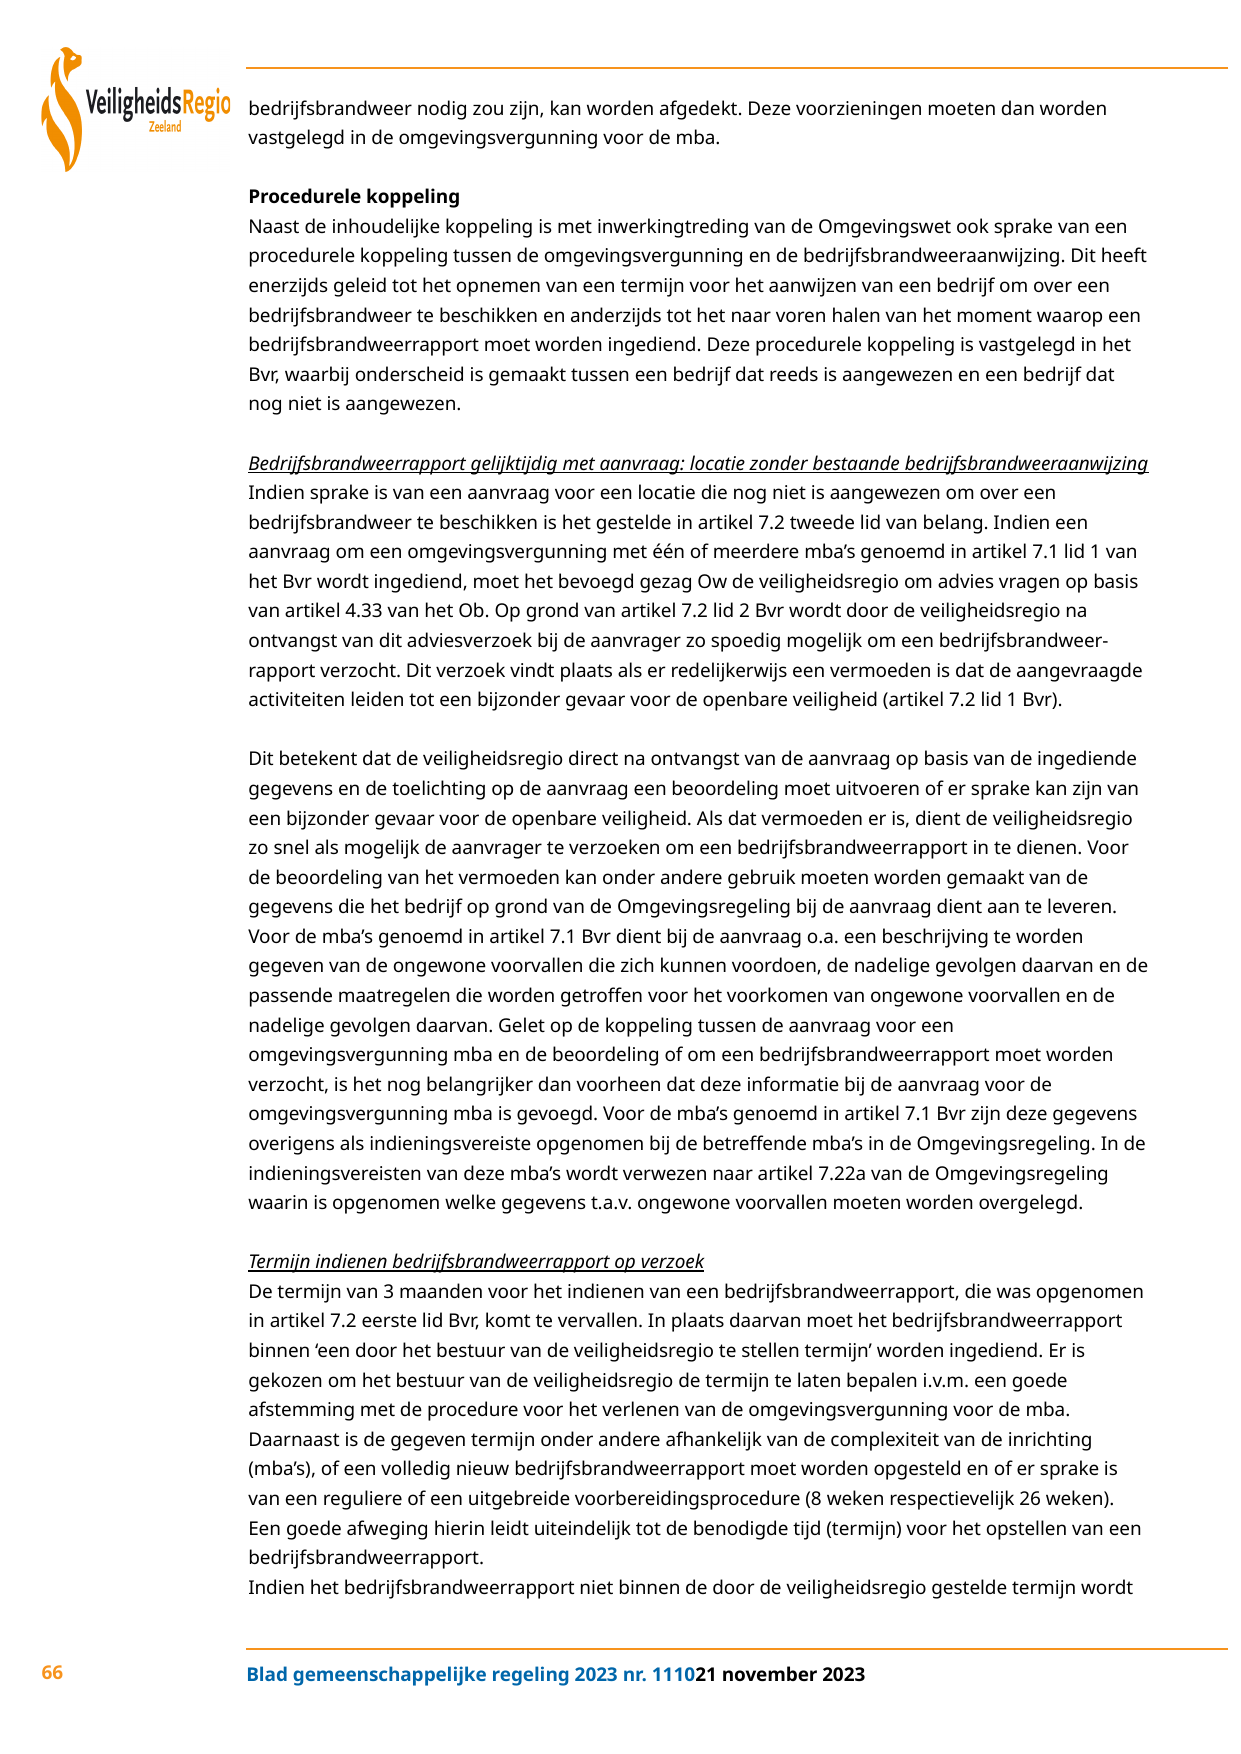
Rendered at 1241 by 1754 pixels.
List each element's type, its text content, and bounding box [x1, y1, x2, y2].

text Procedurele koppeling [248, 183, 1152, 209]
text Indien sprake is van een aanvraag voor een locatie die nog niet is aangewezen om over een bedrijfsbrandweer te beschikken is het gestelde in artikel 7.2 tweede lid van belang. Indien een aanvraag om een omgevingsvergunning met één of meerdere mba’s genoemd in artikel 7.1 lid 1 van het Bvr wordt ingediend, moet het bevoegd gezag Ow de veiligheidsregio om advies vragen op basis van artikel 4.33 van het Ob. Op grond van artikel 7.2 lid 2 Bvr wordt door de veiligheidsregio na ontvangst van dit adviesverzoek bij de aanvrager zo spoedig mogelijk om een bedrijfsbrandweer-rapport verzocht. Dit verzoek vindt plaats als er redelijkerwijs een vermoeden is dat de aangevraagde activiteiten leiden tot een bijzonder gevaar voor de openbare veiligheid (artikel 7.2 lid 1 Bvr). [248, 479, 1152, 712]
text bedrijfsbrandweer nodig zou zijn, kan worden afgedekt. Deze voorzieningen moeten dan worden vastgelegd in de omgevingsvergunning voor de mba. [248, 95, 1152, 150]
text Dit betekent dat de veiligheidsregio direct na ontvangst van de aanvraag op basis van de ingediende gegevens en de toelichting op de aanvraag een beoordeling moet uitvoeren of er sprake kan zijn van een bijzonder gevaar voor de openbare veiligheid. Als dat vermoeden er is, dient de veiligheidsregio zo snel als mogelijk de aanvrager te verzoeken om een bedrijfsbrandweerrapport in te dienen. Voor de beoordeling van het vermoeden kan onder andere gebruik moeten worden gemaakt van de gegevens die het bedrijf op grond van de Omgevingsregeling bij de aanvraag dient aan te leveren. Voor de mba’s genoemd in artikel 7.1 Bvr dient bij de aanvraag o.a. een beschrijving te worden gegeven van de ongewone voorvallen die zich kunnen voordoen, de nadelige gevolgen daarvan en de passende maatregelen die worden getroffen voor het voorkomen van ongewone voorvallen en de nadelige gevolgen daarvan. Gelet op de koppeling tussen de aanvraag voor een omgevingsvergunning mba en de beoordeling of om een bedrijfsbrandweerrapport moet worden verzocht, is het nog belangrijker dan voorheen dat deze informatie bij de aanvraag voor de omgevingsvergunning mba is gevoegd. Voor de mba’s genoemd in artikel 7.1 Bvr zijn deze gegevens overigens als indieningsvereiste opgenomen bij de betreffende mba’s in de Omgevingsregeling. In de indieningsvereisten van deze mba’s wordt verwezen naar artikel 7.22a van de Omgevingsregeling waarin is opgenomen welke gegevens t.a.v. ongewone voorvallen moeten worden overgelegd. [248, 746, 1152, 1215]
text Indien het bedrijfsbrandweerrapport niet binnen de door de veiligheidsregio gestelde termijn wordt [248, 1574, 1152, 1600]
picture [41, 47, 231, 172]
text Bedrijfsbrandweerrapport gelijktijdig met aanvraag: locatie zonder bestaande bedrijfsbrandweeraanwijzing [248, 450, 1152, 476]
text Termijn indienen bedrijfsbrandweerrapport op verzoek [248, 1248, 1152, 1274]
text Naast de inhoudelijke koppeling is met inwerkingtreding van de Omgevingswet ook sprake van een procedurele koppeling tussen de omgevingsvergunning en de bedrijfsbrandweeraanwijzing. Dit heeft enerzijds geleid tot het opnemen van een termijn voor het aanwijzen van een bedrijf om over een bedrijfsbrandweer te beschikken en anderzijds tot het naar voren halen van het moment waarop een bedrijfsbrandweerrapport moet worden ingediend. Deze procedurele koppeling is vastgelegd in het Bvr, waarbij onderscheid is gemaakt tussen een bedrijf dat reeds is aangewezen en een bedrijf dat nog niet is aangewezen. [248, 213, 1152, 416]
text De termijn van 3 maanden voor het indienen van een bedrijfsbrandweerrapport, die was opgenomen in artikel 7.2 eerste lid Bvr, komt te vervallen. In plaats daarvan moet het bedrijfsbrandweerrapport binnen ‘een door het bestuur van de veiligheidsregio te stellen termijn’ worden ingediend. Er is gekozen om het bestuur van de veiligheidsregio de termijn te laten bepalen i.v.m. een goede afstemming met de procedure voor het verlenen van de omgevingsvergunning voor de mba. Daarnaast is de gegeven termijn onder andere afhankelijk van de complexiteit van de inrichting (mba’s), of een volledig nieuw bedrijfsbrandweerrapport moet worden opgesteld en of er sprake is van een reguliere of een uitgebreide voorbereidingsprocedure (8 weken respectievelijk 26 weken). Een goede afweging hierin leidt uiteindelijk tot de benodigde tijd (termijn) voor het opstellen van een bedrijfsbrandweerrapport. [248, 1278, 1152, 1570]
